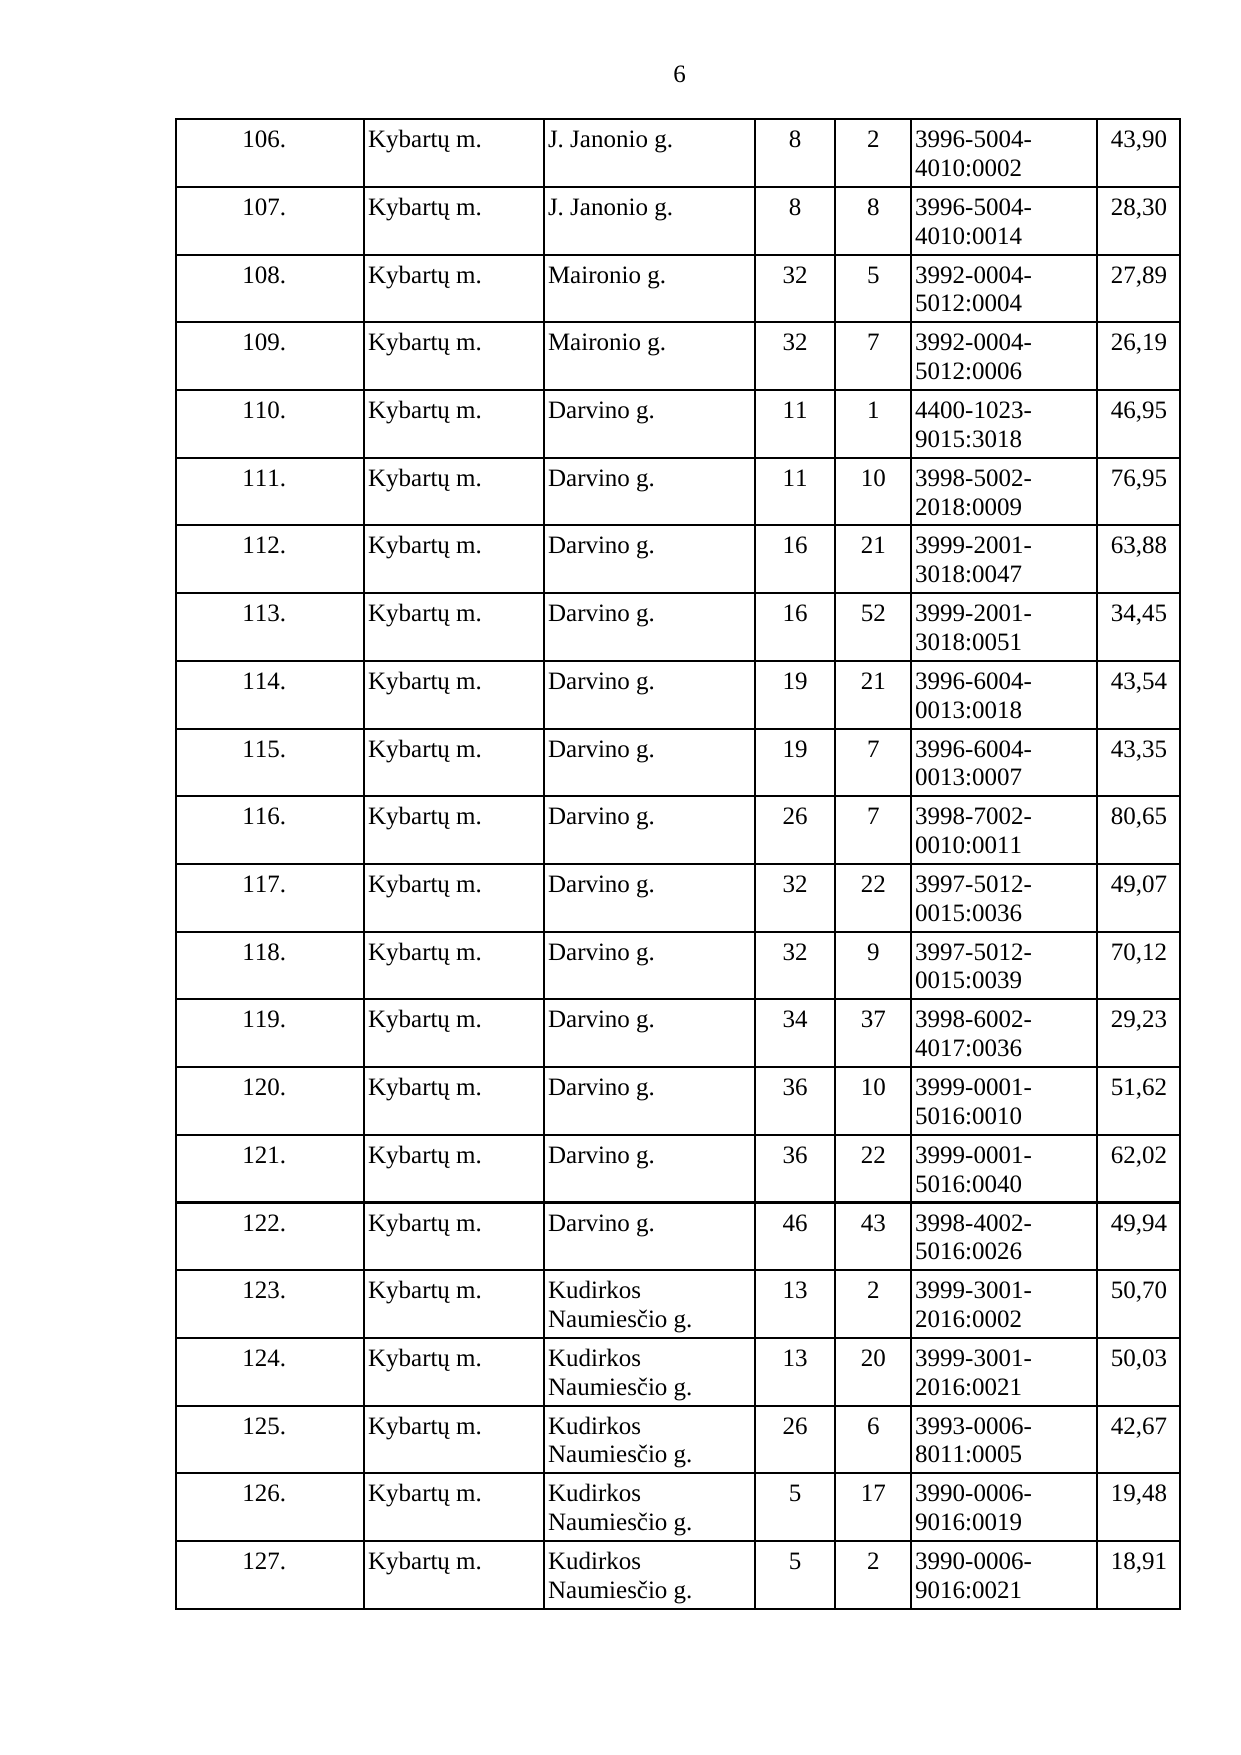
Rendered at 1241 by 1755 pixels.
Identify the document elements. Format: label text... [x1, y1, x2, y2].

table_cell Kybartų m. [365, 256, 543, 321]
table_cell 62,02 [1098, 1136, 1179, 1201]
table_cell 122. [177, 1204, 363, 1269]
table_cell Kybartų m. [365, 865, 543, 931]
table_cell J. Janonio g. [545, 188, 754, 253]
table_cell 43 [836, 1204, 910, 1269]
table_cell 121. [177, 1136, 363, 1201]
table_cell 21 [836, 662, 910, 727]
table_cell Kybartų m. [365, 526, 543, 592]
table_cell 111. [177, 459, 363, 524]
table_cell 70,12 [1098, 933, 1179, 998]
table_cell 3996-6004-0013:0007 [912, 730, 1096, 795]
table_cell 5 [836, 256, 910, 321]
table_cell Kudirkos Naumiesčio g. [545, 1474, 754, 1540]
table_cell Darvino g. [545, 1000, 754, 1066]
table_cell Kybartų m. [365, 1542, 543, 1608]
table_cell Kybartų m. [365, 797, 543, 863]
table_cell 119. [177, 1000, 363, 1066]
table_cell 3990-0006-9016:0019 [912, 1474, 1096, 1540]
table_cell 3998-6002-4017:0036 [912, 1000, 1096, 1066]
table_cell Kudirkos Naumiesčio g. [545, 1339, 754, 1404]
table_cell 3999-2001-3018:0047 [912, 526, 1096, 592]
table_cell 11 [756, 459, 834, 524]
table_cell Kudirkos Naumiesčio g. [545, 1271, 754, 1337]
table_cell 4400-1023-9015:3018 [912, 391, 1096, 457]
table_cell 29,23 [1098, 1000, 1179, 1066]
table_cell 106. [177, 120, 363, 186]
table_cell Darvino g. [545, 797, 754, 863]
table_cell 32 [756, 256, 834, 321]
table_cell 2 [836, 1271, 910, 1337]
table_cell Kybartų m. [365, 391, 543, 457]
table_cell 3999-0001-5016:0040 [912, 1136, 1096, 1201]
table_cell 3992-0004-5012:0006 [912, 323, 1096, 389]
table_cell 8 [836, 188, 910, 253]
table_cell Kybartų m. [365, 730, 543, 795]
table_cell 126. [177, 1474, 363, 1540]
table_cell 3996-5004-4010:0002 [912, 120, 1096, 186]
table_cell Kybartų m. [365, 1271, 543, 1337]
table_cell Kybartų m. [365, 323, 543, 389]
table_cell Darvino g. [545, 526, 754, 592]
table_cell 49,94 [1098, 1204, 1179, 1269]
table_cell 3998-4002-5016:0026 [912, 1204, 1096, 1269]
table_cell 76,95 [1098, 459, 1179, 524]
table_cell 118. [177, 933, 363, 998]
table_cell 8 [756, 188, 834, 253]
table_cell Kybartų m. [365, 188, 543, 253]
table_cell Darvino g. [545, 1136, 754, 1201]
table_cell 32 [756, 323, 834, 389]
table_cell 34 [756, 1000, 834, 1066]
table_cell 7 [836, 730, 910, 795]
table_cell 113. [177, 594, 363, 660]
table_cell 22 [836, 1136, 910, 1201]
table_cell Darvino g. [545, 594, 754, 660]
table_cell 80,65 [1098, 797, 1179, 863]
table_cell 43,90 [1098, 120, 1179, 186]
table_cell 19,48 [1098, 1474, 1179, 1540]
table_cell 50,03 [1098, 1339, 1179, 1404]
table_cell Darvino g. [545, 730, 754, 795]
table_cell 51,62 [1098, 1068, 1179, 1134]
table_cell Kudirkos Naumiesčio g. [545, 1542, 754, 1608]
table_cell Kybartų m. [365, 1000, 543, 1066]
table_cell 10 [836, 1068, 910, 1134]
table_cell 36 [756, 1068, 834, 1134]
table_cell 49,07 [1098, 865, 1179, 931]
table_cell 26 [756, 797, 834, 863]
table_cell J. Janonio g. [545, 120, 754, 186]
table_cell 36 [756, 1136, 834, 1201]
table_cell Kybartų m. [365, 933, 543, 998]
table_cell Darvino g. [545, 865, 754, 931]
table_cell Kybartų m. [365, 1136, 543, 1201]
table_cell 3999-2001-3018:0051 [912, 594, 1096, 660]
table_cell 19 [756, 730, 834, 795]
table_cell 3999-3001-2016:0021 [912, 1339, 1096, 1404]
table_cell 7 [836, 797, 910, 863]
table_cell 6 [836, 1407, 910, 1472]
table_cell 2 [836, 120, 910, 186]
table_cell Kybartų m. [365, 459, 543, 524]
table_cell 109. [177, 323, 363, 389]
table_cell 34,45 [1098, 594, 1179, 660]
table_cell 117. [177, 865, 363, 931]
table_cell 3997-5012-0015:0039 [912, 933, 1096, 998]
table_cell Darvino g. [545, 391, 754, 457]
table_cell 5 [756, 1474, 834, 1540]
table_cell 112. [177, 526, 363, 592]
table_cell 7 [836, 323, 910, 389]
table_cell 32 [756, 933, 834, 998]
table_cell 2 [836, 1542, 910, 1608]
table_cell 125. [177, 1407, 363, 1472]
table_cell 115. [177, 730, 363, 795]
table_cell Kybartų m. [365, 1204, 543, 1269]
table_cell 13 [756, 1339, 834, 1404]
table_cell 3998-5002-2018:0009 [912, 459, 1096, 524]
table_cell 3999-0001-5016:0010 [912, 1068, 1096, 1134]
table_cell 3992-0004-5012:0004 [912, 256, 1096, 321]
table_cell 27,89 [1098, 256, 1179, 321]
table_cell 16 [756, 594, 834, 660]
table_cell 42,67 [1098, 1407, 1179, 1472]
table_cell 123. [177, 1271, 363, 1337]
table_cell 3998-7002-0010:0011 [912, 797, 1096, 863]
table_cell 1 [836, 391, 910, 457]
table_cell Kybartų m. [365, 1407, 543, 1472]
table_cell 43,54 [1098, 662, 1179, 727]
table_cell 21 [836, 526, 910, 592]
table_cell 17 [836, 1474, 910, 1540]
table_cell 46 [756, 1204, 834, 1269]
table_cell 108. [177, 256, 363, 321]
table_cell Darvino g. [545, 459, 754, 524]
table_cell 3990-0006-9016:0021 [912, 1542, 1096, 1608]
table_cell 3993-0006-8011:0005 [912, 1407, 1096, 1472]
table_cell 3999-3001-2016:0002 [912, 1271, 1096, 1337]
table_cell 63,88 [1098, 526, 1179, 592]
table_cell Kybartų m. [365, 594, 543, 660]
table_cell 46,95 [1098, 391, 1179, 457]
table_cell 127. [177, 1542, 363, 1608]
table_cell 3996-5004-4010:0014 [912, 188, 1096, 253]
table_cell 16 [756, 526, 834, 592]
table_cell 120. [177, 1068, 363, 1134]
table_cell 20 [836, 1339, 910, 1404]
table_cell 3997-5012-0015:0036 [912, 865, 1096, 931]
table_cell 8 [756, 120, 834, 186]
table_cell 26,19 [1098, 323, 1179, 389]
table_cell 19 [756, 662, 834, 727]
table_cell 10 [836, 459, 910, 524]
table_cell Darvino g. [545, 1068, 754, 1134]
table_cell 9 [836, 933, 910, 998]
table_cell Kybartų m. [365, 1339, 543, 1404]
table_cell 50,70 [1098, 1271, 1179, 1337]
table_cell 116. [177, 797, 363, 863]
table_cell Kybartų m. [365, 662, 543, 727]
table_cell Darvino g. [545, 662, 754, 727]
table_cell 110. [177, 391, 363, 457]
table_cell 37 [836, 1000, 910, 1066]
table_cell Kudirkos Naumiesčio g. [545, 1407, 754, 1472]
table_cell 11 [756, 391, 834, 457]
table_cell 22 [836, 865, 910, 931]
table_cell Kybartų m. [365, 120, 543, 186]
table_cell Darvino g. [545, 1204, 754, 1269]
table_cell 5 [756, 1542, 834, 1608]
table_cell Kybartų m. [365, 1474, 543, 1540]
table_cell Darvino g. [545, 933, 754, 998]
table_cell 18,91 [1098, 1542, 1179, 1608]
table_cell 28,30 [1098, 188, 1179, 253]
table_cell 107. [177, 188, 363, 253]
table_cell 114. [177, 662, 363, 727]
table_cell 13 [756, 1271, 834, 1337]
table_cell Maironio g. [545, 256, 754, 321]
table_cell Kybartų m. [365, 1068, 543, 1134]
table_cell 32 [756, 865, 834, 931]
table_cell 26 [756, 1407, 834, 1472]
table_cell Maironio g. [545, 323, 754, 389]
table_cell 124. [177, 1339, 363, 1404]
table_cell 3996-6004-0013:0018 [912, 662, 1096, 727]
table_cell 52 [836, 594, 910, 660]
table_cell 43,35 [1098, 730, 1179, 795]
